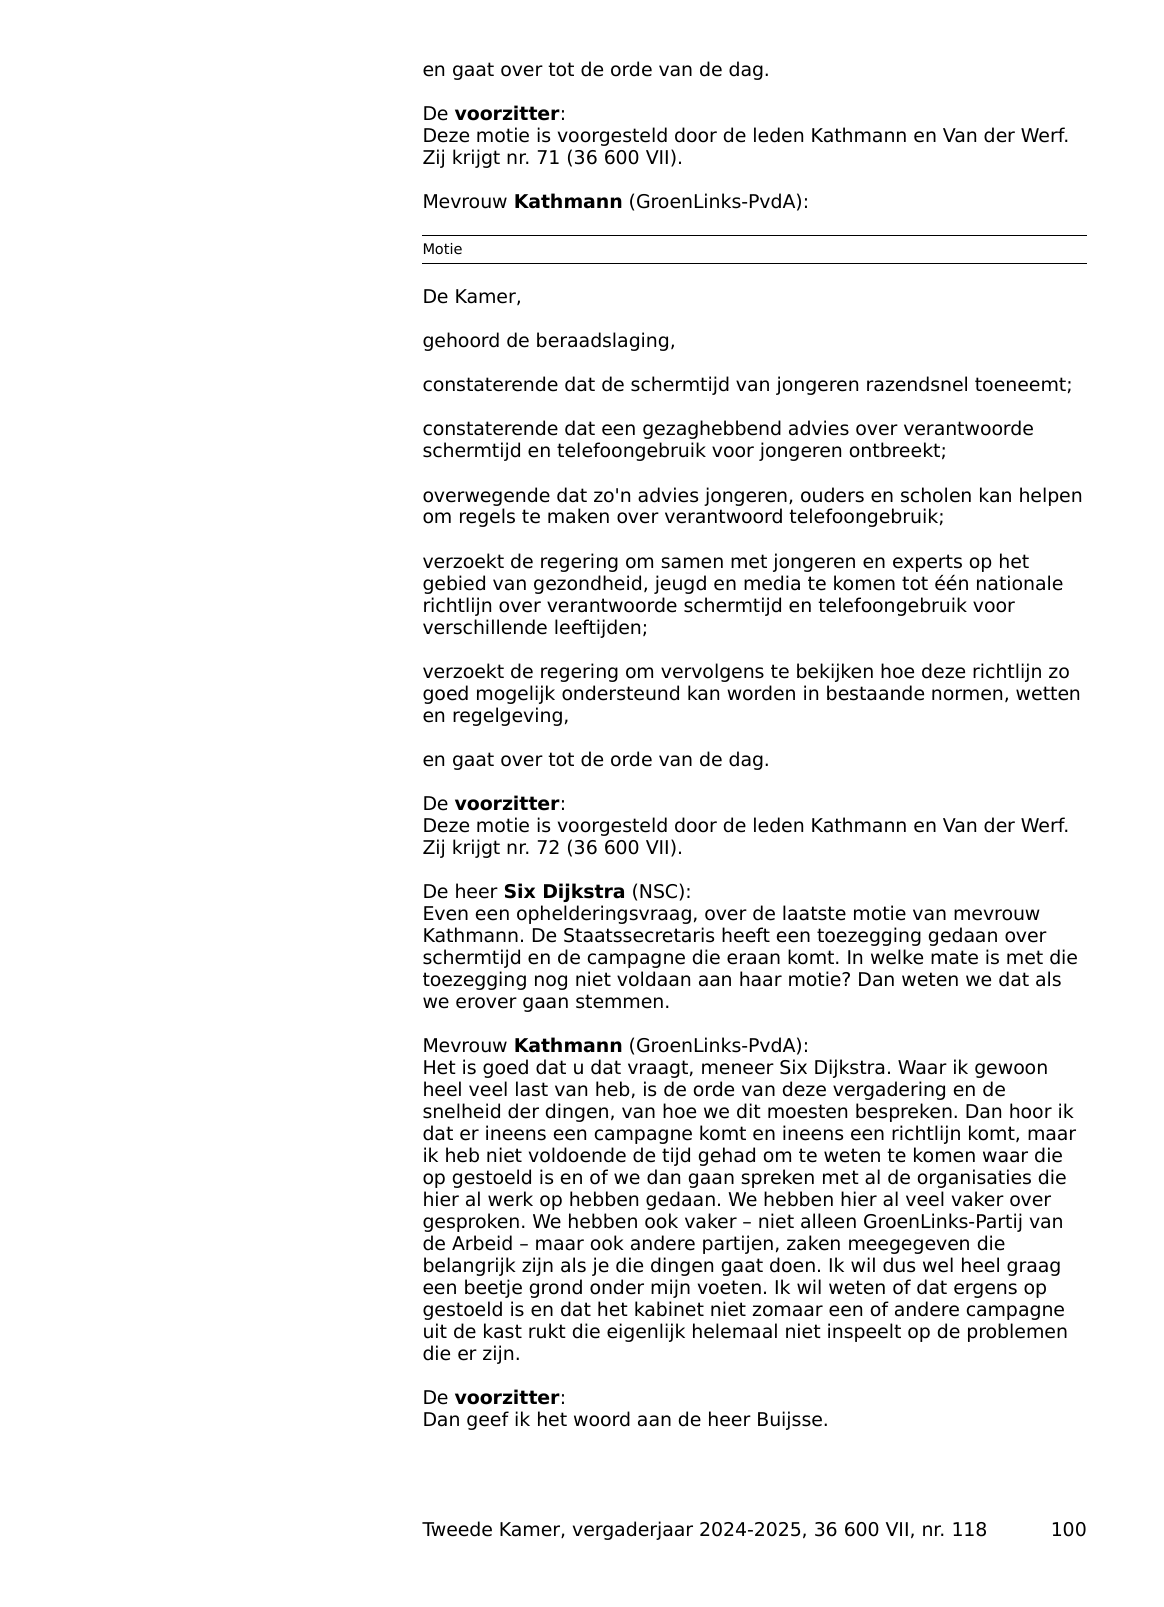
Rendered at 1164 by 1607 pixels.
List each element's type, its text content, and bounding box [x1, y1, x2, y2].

table_header Motie [422, 236, 1087, 263]
text De voorzitter: [422, 103, 1087, 125]
text constaterende dat de schermtijd van jongeren razendsnel toeneemt; [422, 374, 1087, 396]
text verzoekt de regering om vervolgens te bekijken hoe deze richtlijn zo goed mogelijk ondersteund kan worden in bestaande normen, wetten en regelgeving, [422, 661, 1087, 727]
text De voorzitter: [422, 793, 1087, 815]
text Zij krijgt nr. 71 (36 600 VII). [422, 147, 1087, 169]
text Dan geef ik het woord aan de heer Buijsse. [422, 1409, 1087, 1431]
text en gaat over tot de orde van de dag. [422, 749, 1087, 771]
text Het is goed dat u dat vraagt, meneer Six Dijkstra. Waar ik gewoon heel veel last van heb, is de orde van deze vergadering en de snelheid der dingen, van hoe we dit moesten bespreken. Dan hoor ik dat er ineens een campagne komt en ineens een richtlijn komt, maar ik heb niet voldoende de tijd gehad om te weten te komen waar die op gestoeld is en of we dan gaan spreken met al de organisaties die hier al werk op hebben gedaan. We hebben hier al veel vaker over gesproken. We hebben ook vaker – niet alleen GroenLinks-Partij van de Arbeid – maar ook andere partijen, zaken meegegeven die belangrijk zijn als je die dingen gaat doen. Ik wil dus wel heel graag een beetje grond onder mijn voeten. Ik wil weten of dat ergens op gestoeld is en dat het kabinet niet zomaar een of andere campagne uit de kast rukt die eigenlijk helemaal niet inspeelt op de problemen die er zijn. [422, 1057, 1087, 1365]
text Mevrouw Kathmann (GroenLinks-PvdA): [422, 1035, 1087, 1057]
text Zij krijgt nr. 72 (36 600 VII). [422, 837, 1087, 859]
text constaterende dat een gezaghebbend advies over verantwoorde schermtijd en telefoongebruik voor jongeren ontbreekt; [422, 418, 1087, 462]
text Mevrouw Kathmann (GroenLinks-PvdA): [422, 191, 1087, 213]
text verzoekt de regering om samen met jongeren en experts op het gebied van gezondheid, jeugd en media te komen tot één nationale richtlijn over verantwoorde schermtijd en telefoongebruik voor verschillende leeftijden; [422, 551, 1087, 638]
text Deze motie is voorgesteld door de leden Kathmann en Van der Werf. [422, 815, 1087, 837]
text gehoord de beraadslaging, [422, 330, 1087, 352]
text Even een ophelderingsvraag, over de laatste motie van mevrouw Kathmann. De Staatssecretaris heeft een toezegging gedaan over schermtijd en de campagne die eraan komt. In welke mate is met die toezegging nog niet voldaan aan haar motie? Dan weten we dat als we erover gaan stemmen. [422, 903, 1087, 1013]
text Deze motie is voorgesteld door de leden Kathmann en Van der Werf. [422, 125, 1087, 147]
text De Kamer, [422, 286, 1087, 308]
text overwegende dat zo'n advies jongeren, ouders en scholen kan helpen om regels te maken over verantwoord telefoongebruik; [422, 484, 1087, 528]
text De heer Six Dijkstra (NSC): [422, 881, 1087, 903]
text en gaat over tot de orde van de dag. [422, 59, 1087, 81]
text De voorzitter: [422, 1387, 1087, 1409]
